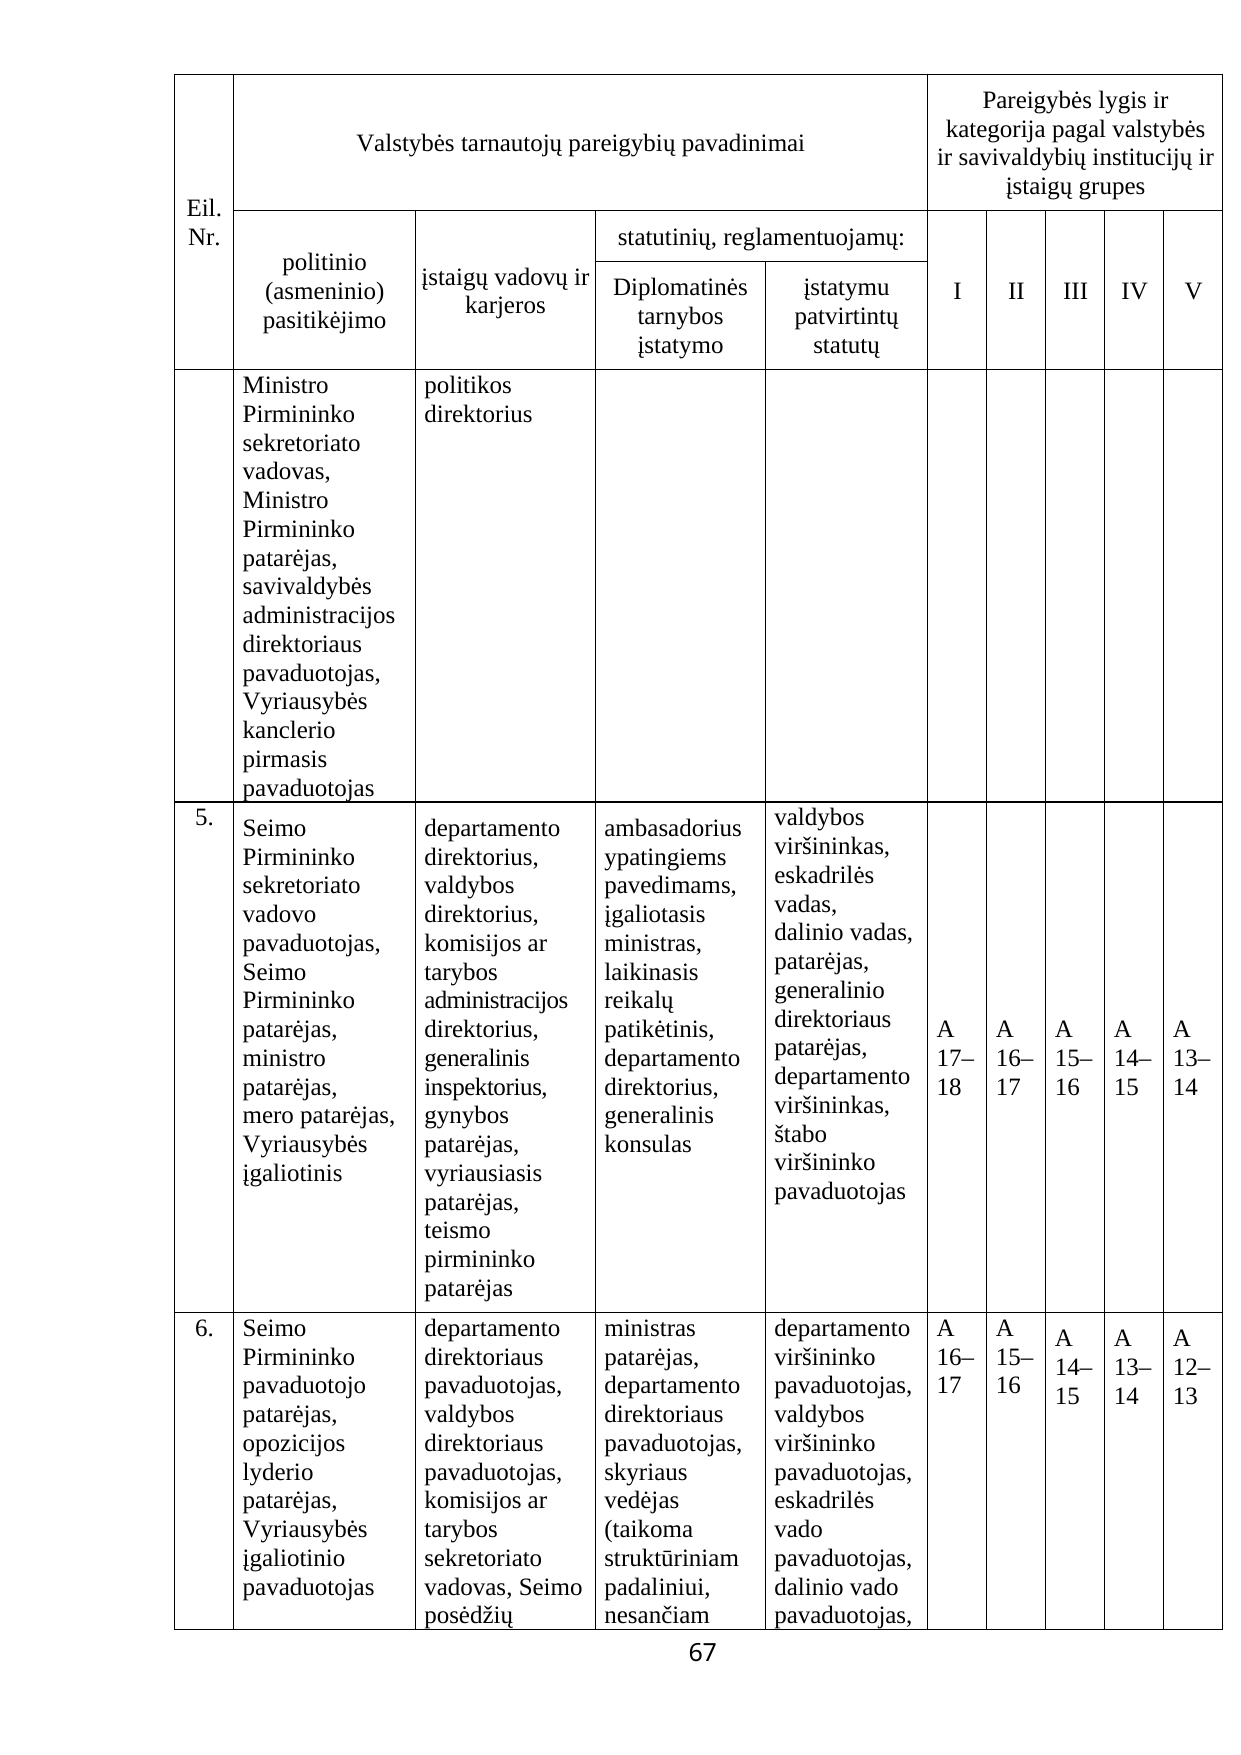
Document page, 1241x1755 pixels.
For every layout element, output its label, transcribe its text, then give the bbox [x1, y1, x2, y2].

table_cell [1164, 370, 1222, 801]
table_cell politikos direktorius [416, 370, 595, 801]
table_cell I [928, 211, 986, 369]
table_cell [175, 370, 233, 801]
table_cell A 15–16 [987, 1313, 1045, 1629]
table_cell įstaigų vadovų ir karjeros [416, 211, 595, 369]
table_cell [766, 370, 927, 801]
table_cell V [1164, 211, 1222, 369]
table_cell A 14–15 [1046, 1313, 1104, 1629]
table_cell A 13–14 [1105, 1313, 1163, 1629]
table_cell valdybos viršininkas, eskadrilės vadas, dalinio vadas, patarėjas, generalinio direktoriaus patarėjas, departamento viršininkas, štabo viršininko pavaduotojas [766, 803, 927, 1312]
table_cell Seimo Pirmininko sekretoriato vadovo pavaduotojas, Seimo Pirmininko patarėjas, ministro patarėjas, mero patarėjas, Vyriausybės įgaliotinis [234, 803, 415, 1312]
table_cell departamento direktorius, valdybos direktorius, komisijos ar tarybos administracijos direktorius, generalinis inspektorius, gynybos patarėjas, vyriausiasis patarėjas, teismo pirmininko patarėjas [416, 803, 595, 1312]
table_header Valstybės tarnautojų pareigybių pavadinimai [234, 75, 927, 210]
table_cell įstatymu patvirtintų statutų [766, 262, 927, 369]
table_cell A 14–15 [1105, 803, 1163, 1312]
table_cell [596, 370, 765, 801]
table_cell II [987, 211, 1045, 369]
table_cell A 12–13 [1164, 1313, 1222, 1629]
table_cell [987, 370, 1045, 801]
table_cell statutinių, reglamentuojamų: [596, 211, 927, 261]
table_cell [1105, 370, 1163, 801]
table_cell departamento direktoriaus pavaduotojas, valdybos direktoriaus pavaduotojas, komisijos ar tarybos sekretoriato vadovas, Seimo posėdžių [416, 1313, 595, 1629]
table_cell 6. [175, 1313, 233, 1629]
table_cell Ministro Pirmininko sekretoriato vadovas, Ministro Pirmininko patarėjas, savivaldybės administracijos direktoriaus pavaduotojas, Vyriausybės kanclerio pirmasis pavaduotojas [234, 370, 415, 801]
table_cell [928, 370, 986, 801]
table_header Eil. Nr. [175, 75, 233, 369]
table_cell A 16–17 [928, 1313, 986, 1629]
table_cell [1046, 370, 1104, 801]
table_cell III [1046, 211, 1104, 369]
table_cell 5. [175, 803, 233, 1312]
table_cell A 15–16 [1046, 803, 1104, 1312]
table_cell A 17–18 [928, 803, 986, 1312]
table_cell A 16–17 [987, 803, 1045, 1312]
table_cell ministras patarėjas, departamento direktoriaus pavaduotojas, skyriaus vedėjas (taikoma struktūriniam padaliniui, nesančiam [596, 1313, 765, 1629]
table_cell A 13–14 [1164, 803, 1222, 1312]
table_cell IV [1105, 211, 1163, 369]
table_cell Seimo Pirmininko pavaduotojo patarėjas, opozicijos lyderio patarėjas, Vyriausybės įgaliotinio pavaduotojas [234, 1313, 415, 1629]
table_header Pareigybės lygis ir kategorija pagal valstybės ir savivaldybių institucijų ir įstaigų grupes [928, 75, 1222, 210]
table_cell ambasadorius ypatingiems pavedimams, įgaliotasis ministras, laikinasis reikalų patikėtinis, departamento direktorius, generalinis konsulas [596, 803, 765, 1312]
table_cell politinio (asmeninio) pasitikėjimo [234, 211, 415, 369]
table_cell Diplomatinės tarnybos įstatymo [596, 262, 765, 369]
table_cell departamento viršininko pavaduotojas, valdybos viršininko pavaduotojas, eskadrilės vado pavaduotojas, dalinio vado pavaduotojas, [766, 1313, 927, 1629]
